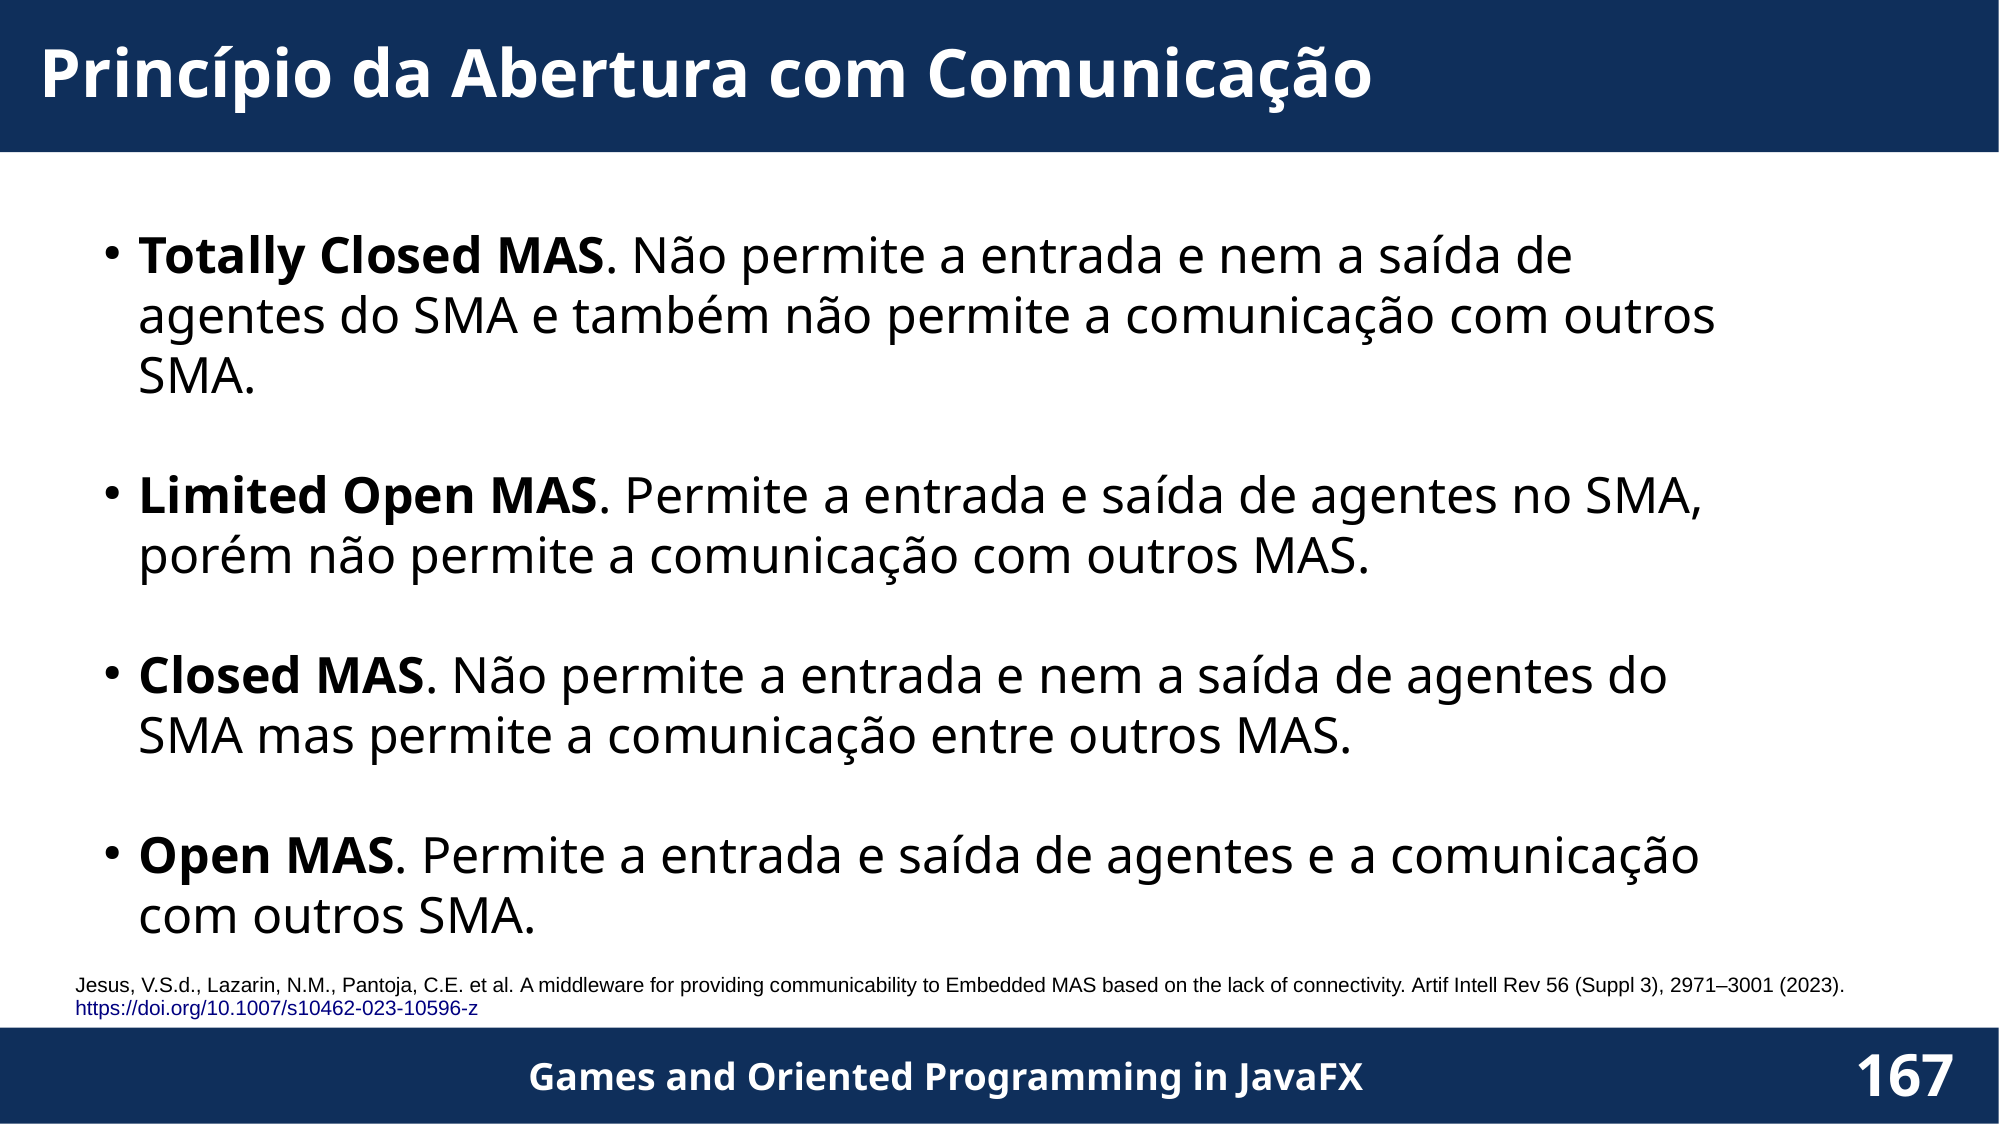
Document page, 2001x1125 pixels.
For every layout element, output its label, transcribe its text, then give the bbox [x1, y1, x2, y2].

text_box Jesus, V.S.d., Lazarin, N.M., Pantoja, C.E. et al. A middleware for providing communicability to Embedded MAS based on the lack of connectivity. Artif Intell Rev 56 (Suppl 3), 2971–3001 (2023). https://doi.org/10.1007/s10462-023-10596-z [60, 966, 1861, 1028]
text_box Princípio da Abertura com Comunicação [25, 23, 1999, 119]
text_box Totally Closed MAS. Não permite a entrada e nem a saída de agentes do SMA e também não permite a comunicação com outros SMA. Limited Open MAS. Permite a entrada e saída de agentes no SMA, porém não permite a comunicação com outros MAS. Closed MAS. Não permite a entrada e nem a saída de agentes do SMA mas permite a comunicação entre outros MAS. Open MAS. Permite a entrada e saída de agentes e a comunicação com outros SMA. [88, 216, 1772, 952]
